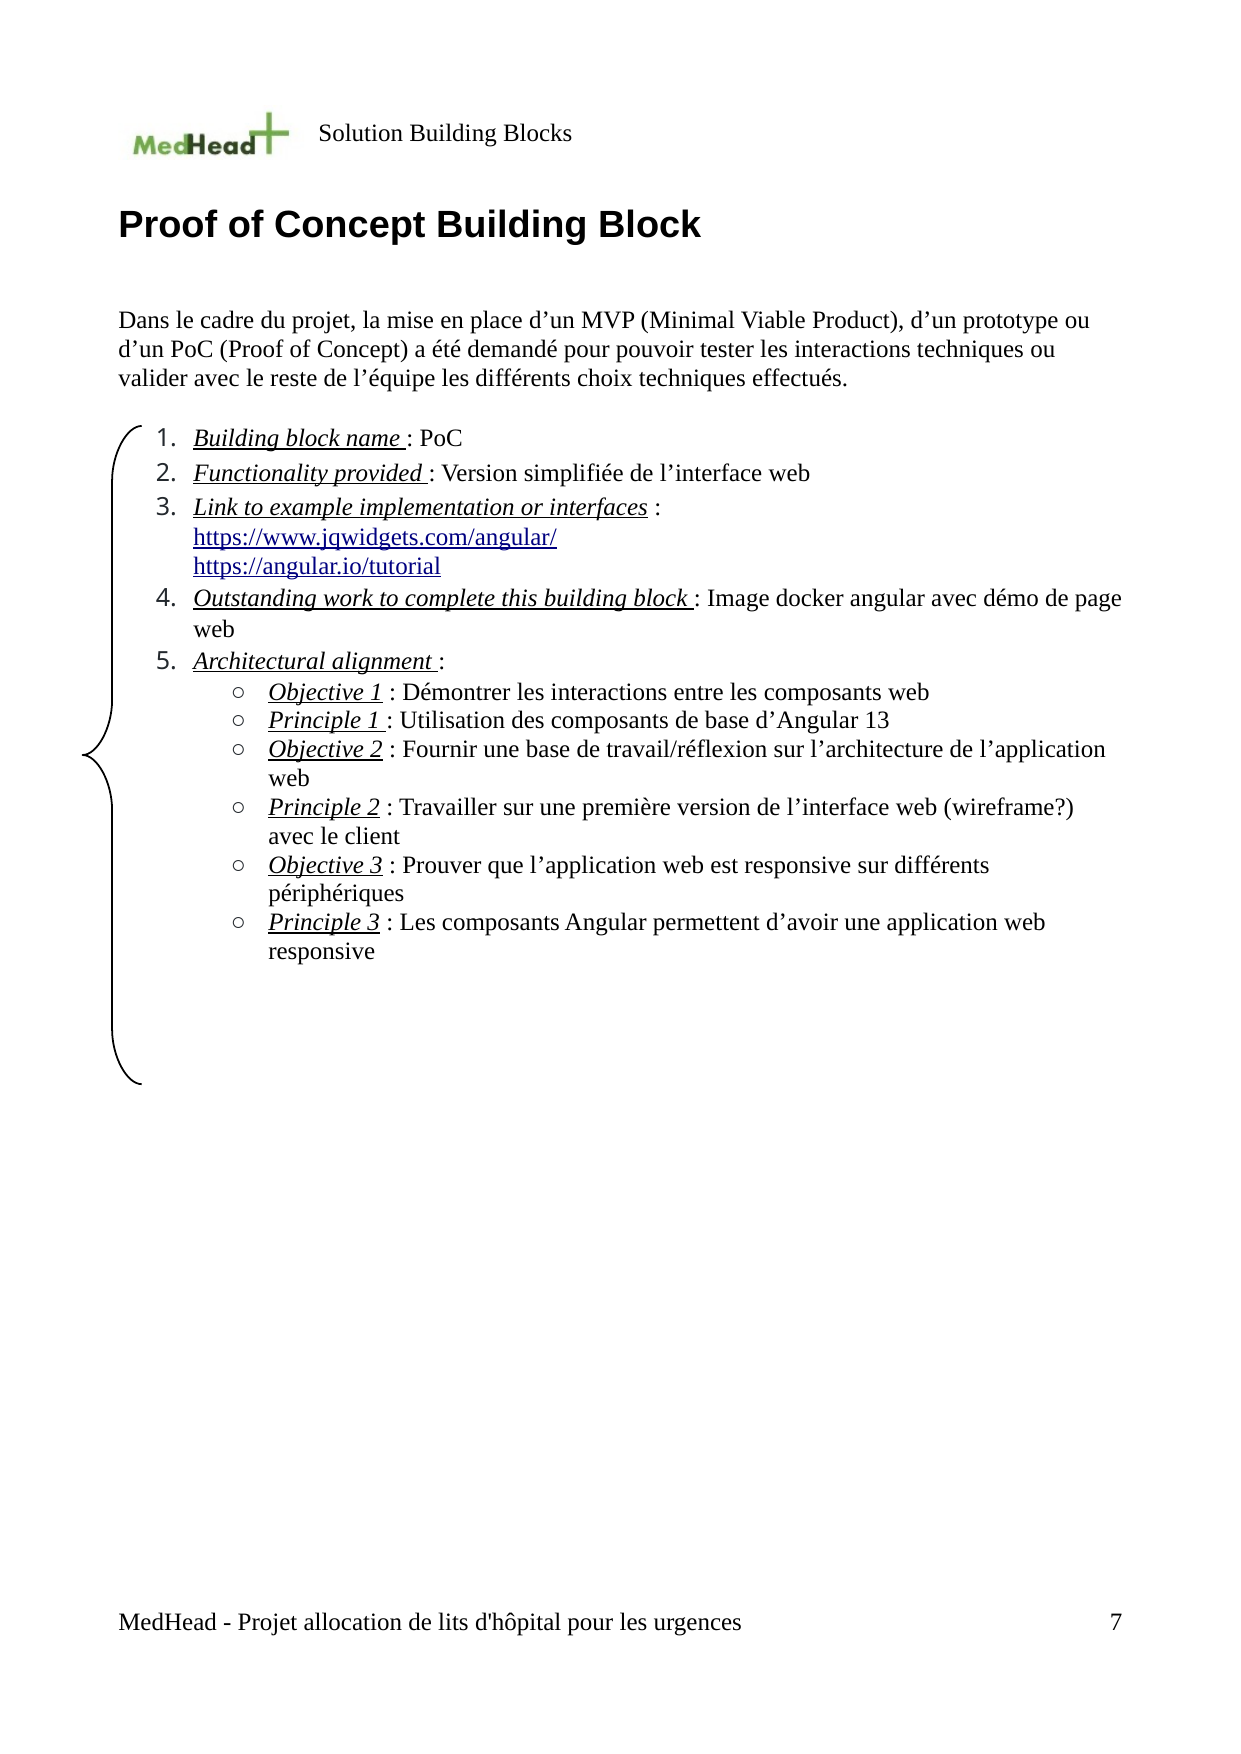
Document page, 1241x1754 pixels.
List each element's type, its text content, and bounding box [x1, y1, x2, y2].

picture [118, 105, 305, 160]
list Objective 1 : Démontrer les interactions entre les composants web [231, 677, 1122, 706]
list Objective 2 : Fournir une base de travail/réflexion sur l’architecture de l’application web [231, 734, 1122, 792]
list Functionality provided : Version simplifiée de l’interface web [156, 454, 1122, 488]
list Link to example implementation or interfaces : https://www.jqwidgets.com/angular/ https://angular.io/tutorial [156, 488, 1122, 580]
list Principle 3 : Les composants Angular permettent d’avoir une application web responsive [231, 907, 1122, 965]
list Principle 2 : Travailler sur une première version de l’interface web (wireframe?) avec le client [231, 792, 1122, 849]
list Objective 3 : Prouver que l’application web est responsive sur différents périphériques [231, 849, 1122, 907]
list Building block name : PoC [156, 420, 1122, 454]
subtitle Proof of Concept Building Block [118, 201, 1122, 245]
list Principle 1 : Utilisation des composants de base d’Angular 13 [231, 706, 1122, 734]
list Outstanding work to complete this building block : Image docker angular avec démo de page web [156, 580, 1122, 643]
list Architectural alignment : [156, 643, 1122, 677]
text Dans le cadre du projet, la mise en place d’un MVP (Minimal Viable Product), d’un prototype ou d’un PoC (Proof of Concept) a été demandé pour pouvoir tester les interactions techniques ou valider avec le reste de l’équipe les différents choix techniques effectués. [118, 305, 1122, 391]
